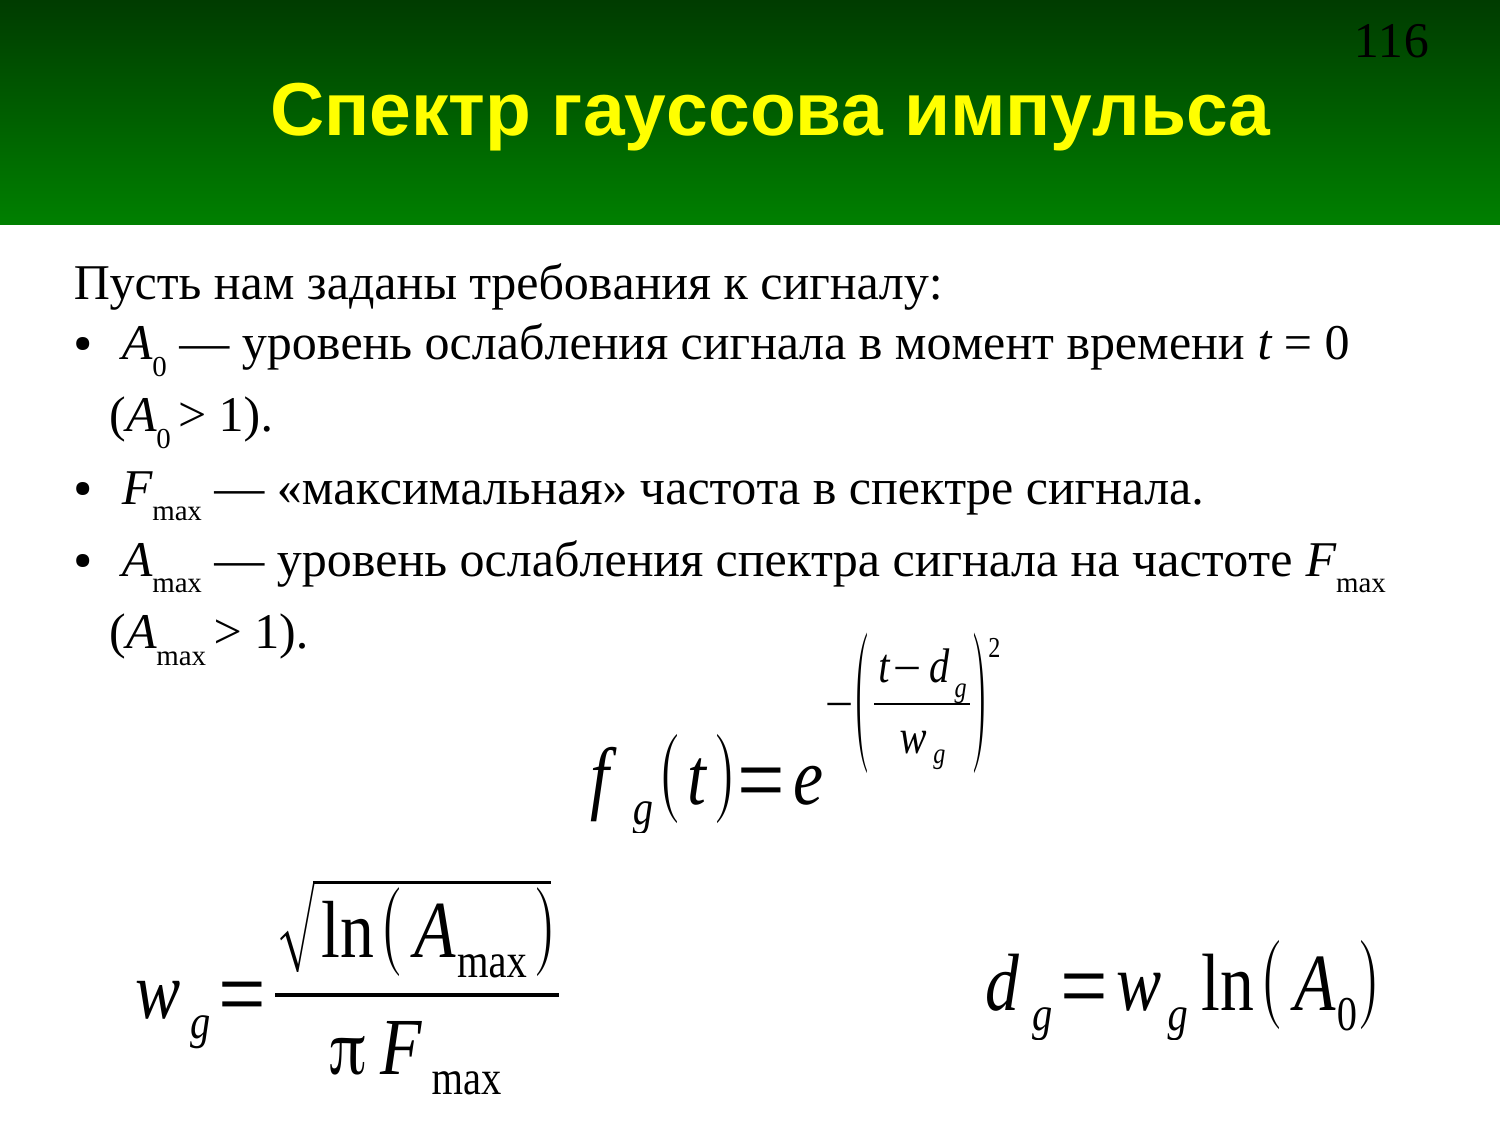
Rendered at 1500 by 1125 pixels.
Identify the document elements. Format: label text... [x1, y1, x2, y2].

chart [118, 876, 577, 1105]
text_box Пусть нам заданы требования к сигналу: A0 — уровень ослабления сигнала в момент времени t = 0 (A0 > 1). Fmax — «максимальная» частота в спектре сигнала. Amax — уровень ослабления спектра сигнала на частоте Fmax (Amax > 1). [59, 242, 1406, 679]
chart [968, 934, 1398, 1040]
chart [560, 631, 1018, 833]
title Спектр гауссова импульса [100, 7, 1441, 204]
